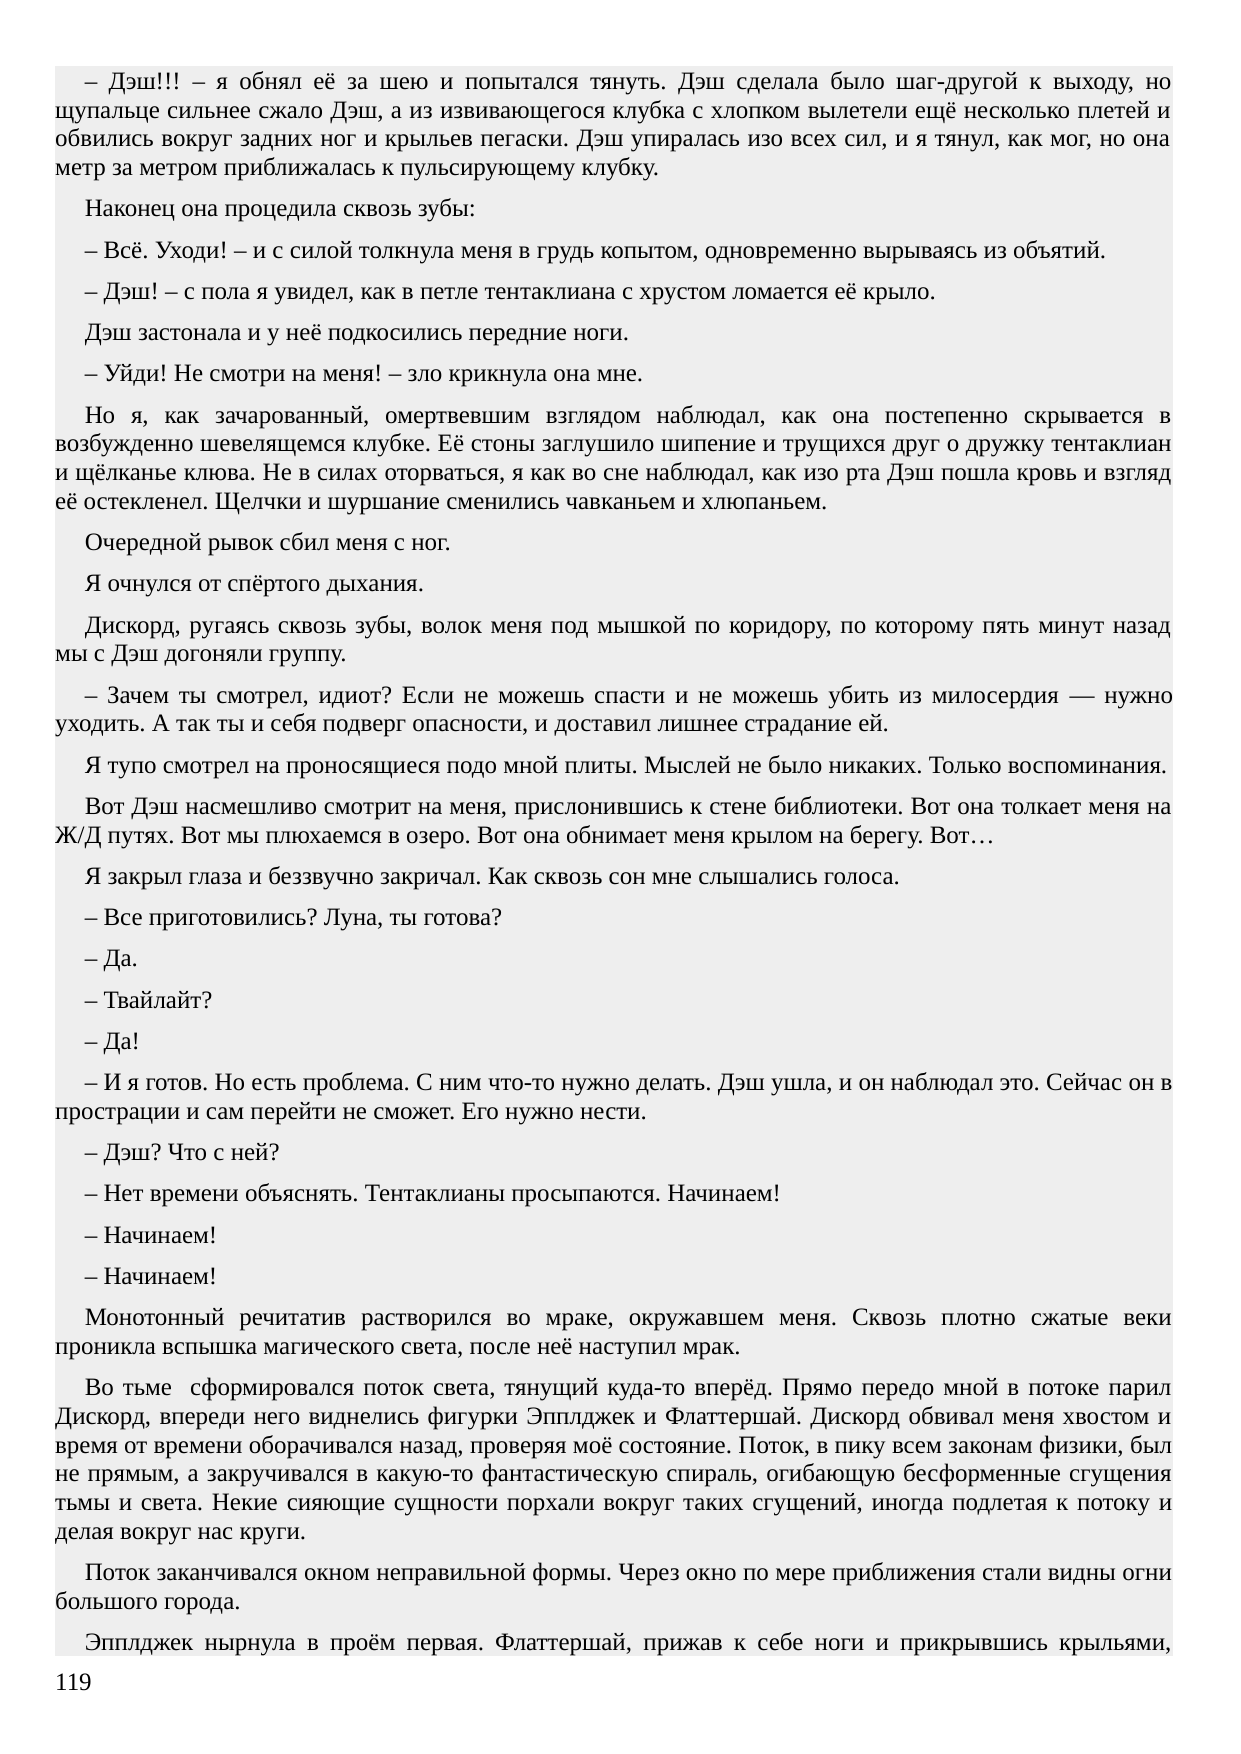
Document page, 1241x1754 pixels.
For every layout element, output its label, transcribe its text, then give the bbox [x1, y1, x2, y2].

text Но я, как зачарованный, омертвевшим взглядом наблюдал, как она постепенно скрывается в возбужденно шевелящемся клубке. Её стоны заглушило шипение и трущихся друг о дружку тентаклиан и щёлканье клюва. Не в силах оторваться, я как во сне наблюдал, как изо рта Дэш пошла кровь и взгляд её остекленел. Щелчки и шуршание сменились чавканьем и хлюпаньем. [55, 400, 1173, 515]
text – Дэш!!! – я обнял её за шею и попытался тянуть. Дэш сделала было шаг-другой к выходу, но щупальце сильнее сжало Дэш, а из извивающегося клубка с хлопком вылетели ещё несколько плетей и обвились вокруг задних ног и крыльев пегаски. Дэш упиралась изо всех сил, и я тянул, как мог, но она метр за метром приближалась к пульсирующему клубку. [55, 66, 1173, 181]
text – Да. [55, 943, 1173, 972]
text – Всё. Уходи! – и с силой толкнула меня в грудь копытом, одновременно вырываясь из объятий. [55, 235, 1173, 263]
text – Все приготовились? Луна, ты готова? [55, 902, 1173, 931]
text – Твайлайт? [55, 985, 1173, 1013]
text – Да! [55, 1026, 1173, 1055]
text – Зачем ты смотрел, идиот? Если не можешь спасти и не можешь убить из милосердия — нужно уходить. А так ты и себя подверг опасности, и доставил лишнее страдание ей. [55, 680, 1173, 737]
text Дискорд, ругаясь сквозь зубы, волок меня под мышкой по коридору, по которому пять минут назад мы с Дэш догоняли группу. [55, 610, 1173, 667]
text Я очнулся от спёртого дыхания. [55, 568, 1173, 597]
text Дэш застонала и у неё подкосились передние ноги. [55, 317, 1173, 346]
text – И я готов. Но есть проблема. С ним что-то нужно делать. Дэш ушла, и он наблюдал это. Сейчас он в прострации и сам перейти не сможет. Его нужно нести. [55, 1067, 1173, 1125]
text Поток заканчивался окном неправильной формы. Через окно по мере приближения стали видны огни большого города. [55, 1557, 1173, 1615]
text – Дэш! – с пола я увидел, как в петле тентаклиана с хрустом ломается её крыло. [55, 276, 1173, 305]
text – Начинаем! [55, 1220, 1173, 1248]
text – Нет времени объяснять. Тентаклианы просыпаются. Начинаем! [55, 1178, 1173, 1207]
text – Уйди! Не смотри на меня! – зло крикнула она мне. [55, 358, 1173, 387]
text Вот Дэш насмешливо смотрит на меня, прислонившись к стене библиотеки. Вот она толкает меня на Ж/Д путях. Вот мы плюхаемся в озеро. Вот она обнимает меня крылом на берегу. Вот… [55, 791, 1173, 848]
text Я тупо смотрел на проносящиеся подо мной плиты. Мыслей не было никаких. Только воспоминания. [55, 750, 1173, 778]
text – Дэш? Что с ней? [55, 1137, 1173, 1166]
text Во тьме сформировался поток света, тянущий куда-то вперёд. Прямо передо мной в потоке парил Дискорд, впереди него виднелись фигурки Эпплджек и Флаттершай. Дискорд обвивал меня хвостом и время от времени оборачивался назад, проверяя моё состояние. Поток, в пику всем законам физики, был не прямым, а закручивался в какую-то фантастическую спираль, огибающую бесформенные сгущения тьмы и света. Некие сияющие сущности порхали вокруг таких сгущений, иногда подлетая к потоку и делая вокруг нас круги. [55, 1372, 1173, 1545]
text Очередной рывок сбил меня с ног. [55, 527, 1173, 556]
text Монотонный речитатив растворился во мраке, окружавшем меня. Сквозь плотно сжатые веки проникла вспышка магического света, после неё наступил мрак. [55, 1302, 1173, 1360]
text Эпплджек нырнула в проём первая. Флаттершай, прижав к себе ноги и прикрывшись крыльями, [55, 1627, 1173, 1656]
text Я закрыл глаза и беззвучно закричал. Как сквозь сон мне слышались голоса. [55, 861, 1173, 890]
text – Начинаем! [55, 1261, 1173, 1290]
text Наконец она процедила сквозь зубы: [55, 193, 1173, 222]
